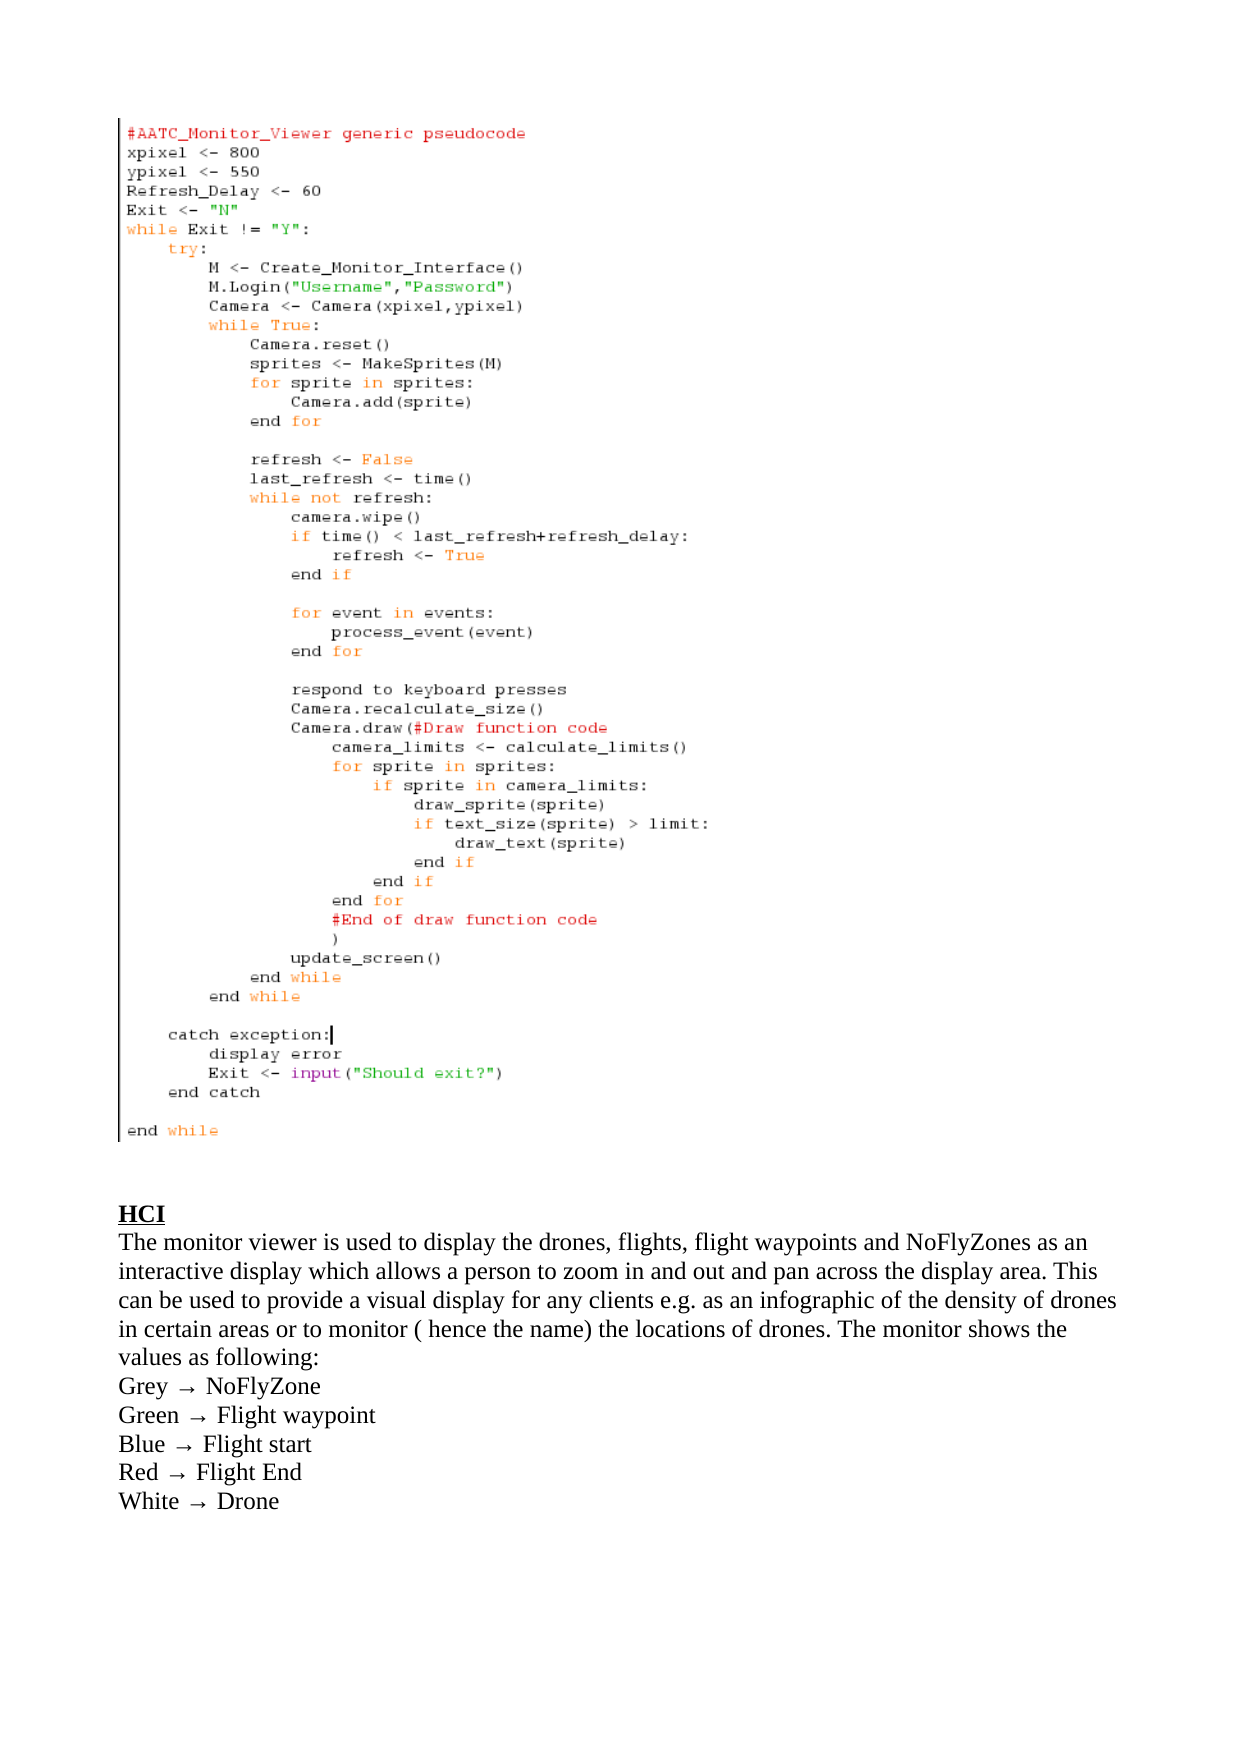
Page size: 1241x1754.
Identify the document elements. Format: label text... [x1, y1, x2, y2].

picture [118, 118, 730, 1142]
text Red → Flight End [118, 1457, 1122, 1486]
text HCI [118, 1199, 1122, 1227]
text The monitor viewer is used to display the drones, flights, flight waypoints and NoFlyZones as an interactive display which allows a person to zoom in and out and pan across the display area. This can be used to provide a visual display for any clients e.g. as an infographic of the density of drones in certain areas or to monitor ( hence the name) the locations of drones. The monitor shows the values as following: [118, 1227, 1122, 1371]
text White → Drone [118, 1486, 1122, 1515]
text Grey → NoFlyZone [118, 1371, 1122, 1400]
text Blue → Flight start [118, 1429, 1122, 1457]
text Green → Flight waypoint [118, 1400, 1122, 1429]
